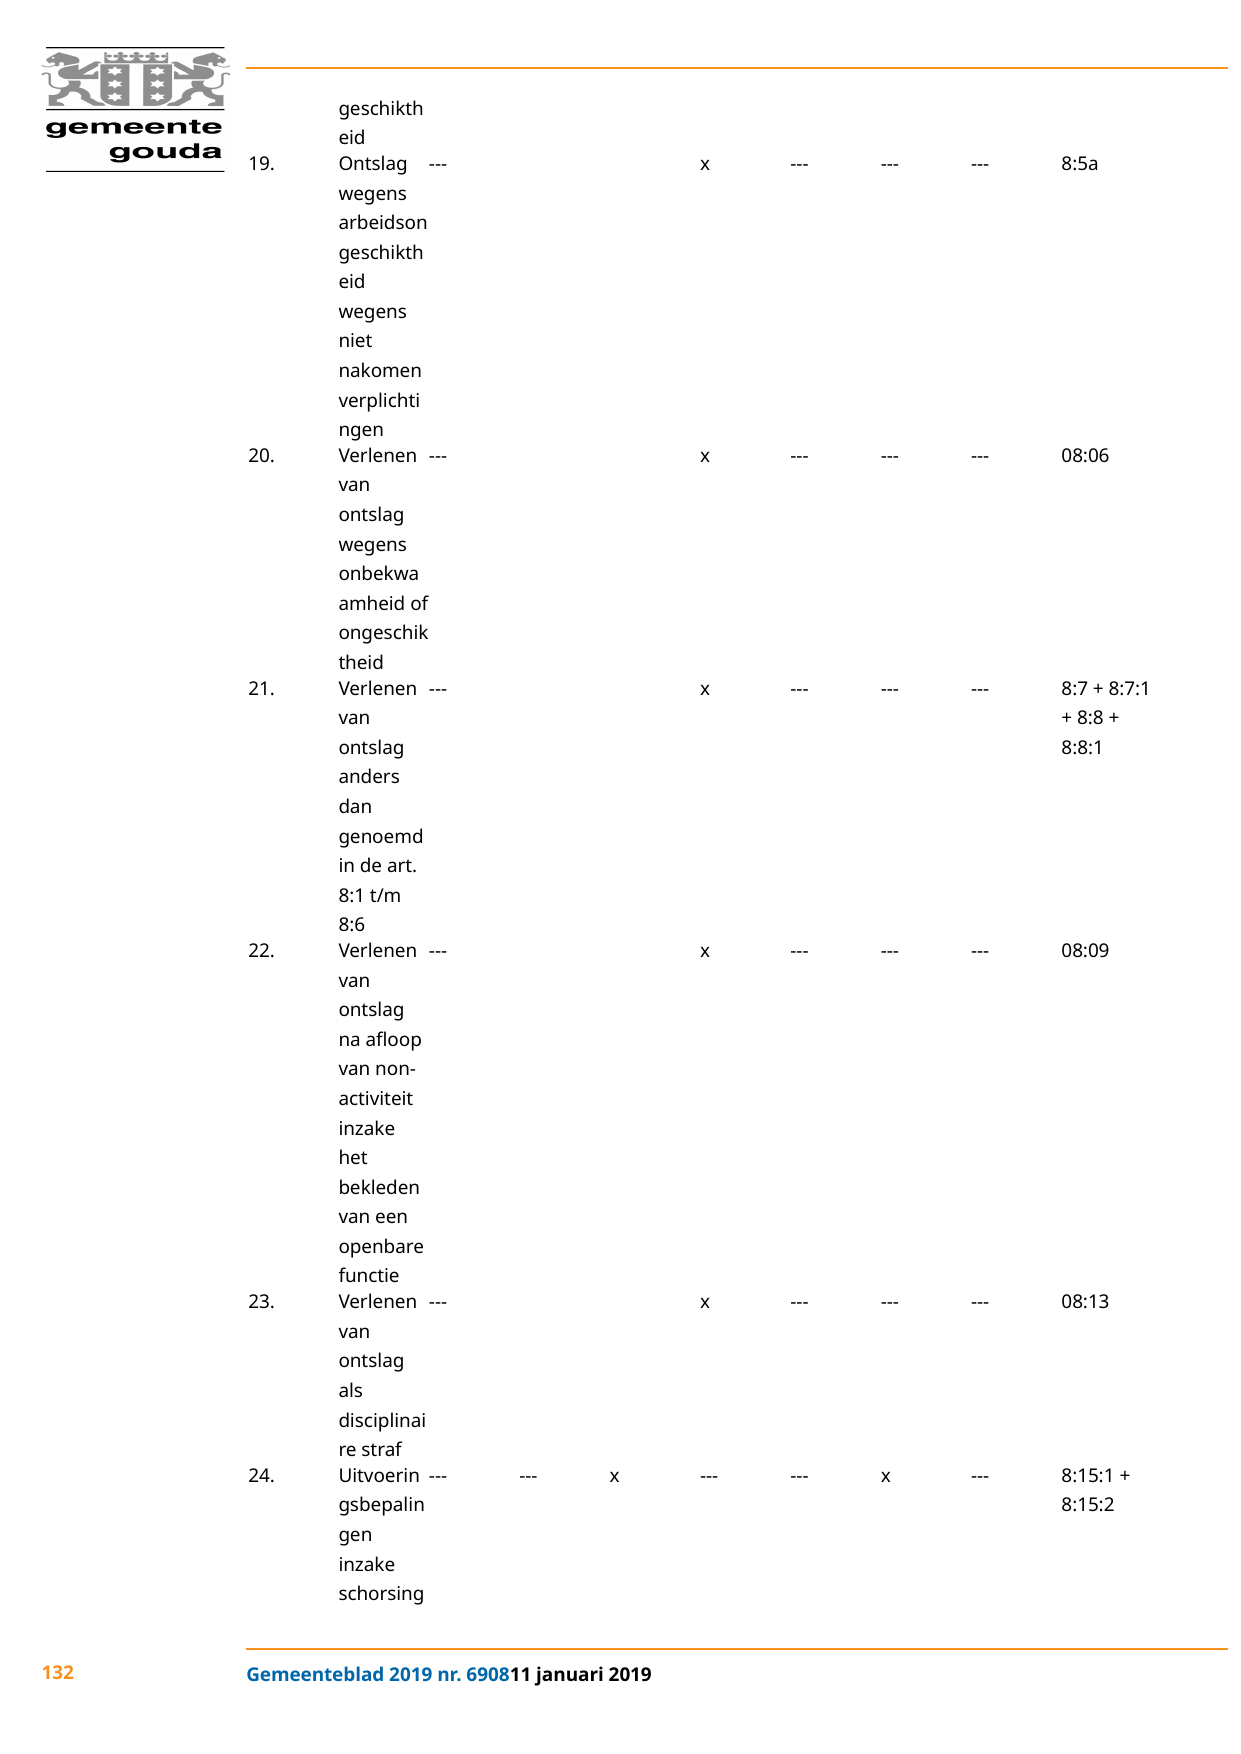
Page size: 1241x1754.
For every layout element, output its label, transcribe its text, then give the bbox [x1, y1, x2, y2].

table_cell 20. [248, 442, 338, 675]
table_cell 8:5a [1061, 150, 1152, 442]
table_cell --- [429, 442, 519, 675]
table_cell [609, 150, 700, 442]
table_cell --- [790, 675, 881, 937]
table_cell [519, 675, 609, 937]
table_cell --- [881, 442, 971, 675]
table_cell Verlenen van ontslag anders dan genoemd in de art. 8:1 t/m 8:6 [338, 675, 429, 937]
table_cell --- [881, 675, 971, 937]
table_cell --- [971, 442, 1061, 675]
table_cell [609, 675, 700, 937]
table_cell 19. [248, 150, 338, 442]
table_cell [700, 95, 790, 150]
table_cell 08:13 [1061, 1289, 1152, 1462]
table_cell [519, 150, 609, 442]
table_cell geschiktheid [338, 95, 429, 150]
table_cell [609, 442, 700, 675]
picture [41, 47, 231, 172]
table_cell --- [881, 150, 971, 442]
table_cell x [700, 675, 790, 937]
table_cell Verlenen van ontslag als disciplinaire straf [338, 1289, 429, 1462]
table_cell [1061, 95, 1152, 150]
table_cell --- [790, 937, 881, 1288]
table_cell [609, 95, 700, 150]
table_cell Verlenen van ontslag na afloop van non-activiteit inzake het bekleden van een openbare functie [338, 937, 429, 1288]
table_cell [519, 1289, 609, 1462]
table_cell --- [971, 1289, 1061, 1462]
table_cell [609, 937, 700, 1288]
table_cell --- [881, 937, 971, 1288]
table_cell --- [971, 150, 1061, 442]
table_cell [609, 1289, 700, 1462]
table_cell --- [429, 937, 519, 1288]
table_cell [519, 95, 609, 150]
table_cell --- [881, 1289, 971, 1462]
table_cell --- [971, 937, 1061, 1288]
table_cell --- [429, 1289, 519, 1462]
table_cell --- [429, 150, 519, 442]
table_cell --- [790, 1289, 881, 1462]
table_cell --- [429, 1462, 519, 1606]
table_cell 22. [248, 937, 338, 1288]
table_cell [519, 442, 609, 675]
table_cell x [700, 150, 790, 442]
table_cell 8:15:1 + 8:15:2 [1061, 1462, 1152, 1606]
table_cell 23. [248, 1289, 338, 1462]
table_cell 08:06 [1061, 442, 1152, 675]
table_cell x [700, 1289, 790, 1462]
table_cell --- [881, 95, 971, 150]
table_cell x [609, 1462, 700, 1606]
table_cell 24. [248, 1462, 338, 1606]
table_cell --- [790, 150, 881, 442]
table_cell --- [790, 1462, 881, 1606]
table_cell --- [429, 675, 519, 937]
table_cell x [700, 442, 790, 675]
table_cell 21. [248, 675, 338, 937]
table_cell --- [971, 675, 1061, 937]
table_cell Verlenen van ontslag wegens onbekwaamheid of ongeschiktheid [338, 442, 429, 675]
table_cell Ontslag wegens arbeidsongeschiktheid wegens niet nakomen verplichtingen [338, 150, 429, 442]
table_cell --- [429, 95, 519, 150]
table_cell [519, 937, 609, 1288]
table_cell --- [971, 95, 1061, 150]
table_cell --- [971, 1462, 1061, 1606]
table_cell --- [519, 1462, 609, 1606]
table_cell --- [790, 95, 881, 150]
table_cell x [700, 937, 790, 1288]
table_cell --- [790, 442, 881, 675]
table_cell 8:7 + 8:7:1 + 8:8 + 8:8:1 [1061, 675, 1152, 937]
table_cell [248, 95, 338, 150]
table_cell x [881, 1462, 971, 1606]
table_cell --- [700, 1462, 790, 1606]
table_cell 08:09 [1061, 937, 1152, 1288]
table_cell Uitvoeringsbepalingen inzake schorsing [338, 1462, 429, 1606]
